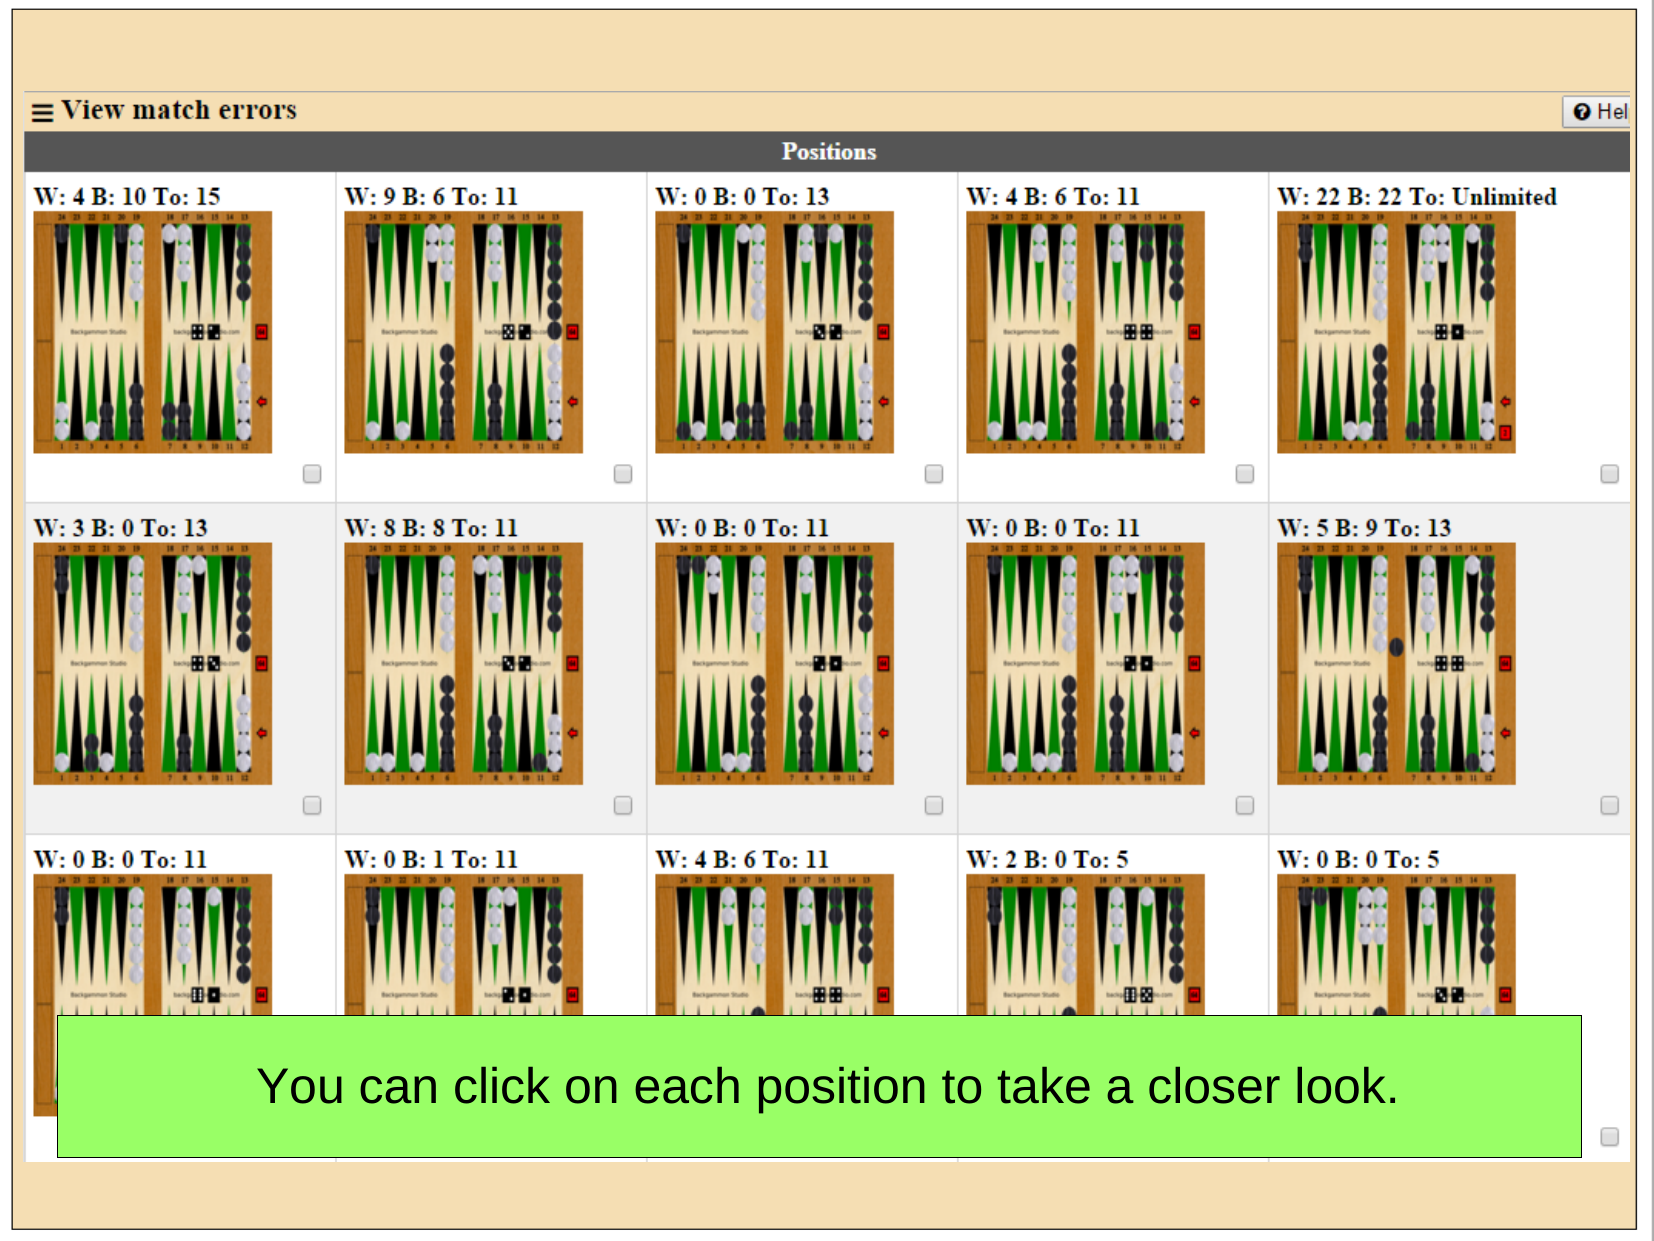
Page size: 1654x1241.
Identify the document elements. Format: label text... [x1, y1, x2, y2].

text_box You can click on each position to take a closer look. [57, 1015, 1582, 1158]
picture [0, 0, 1654, 1241]
